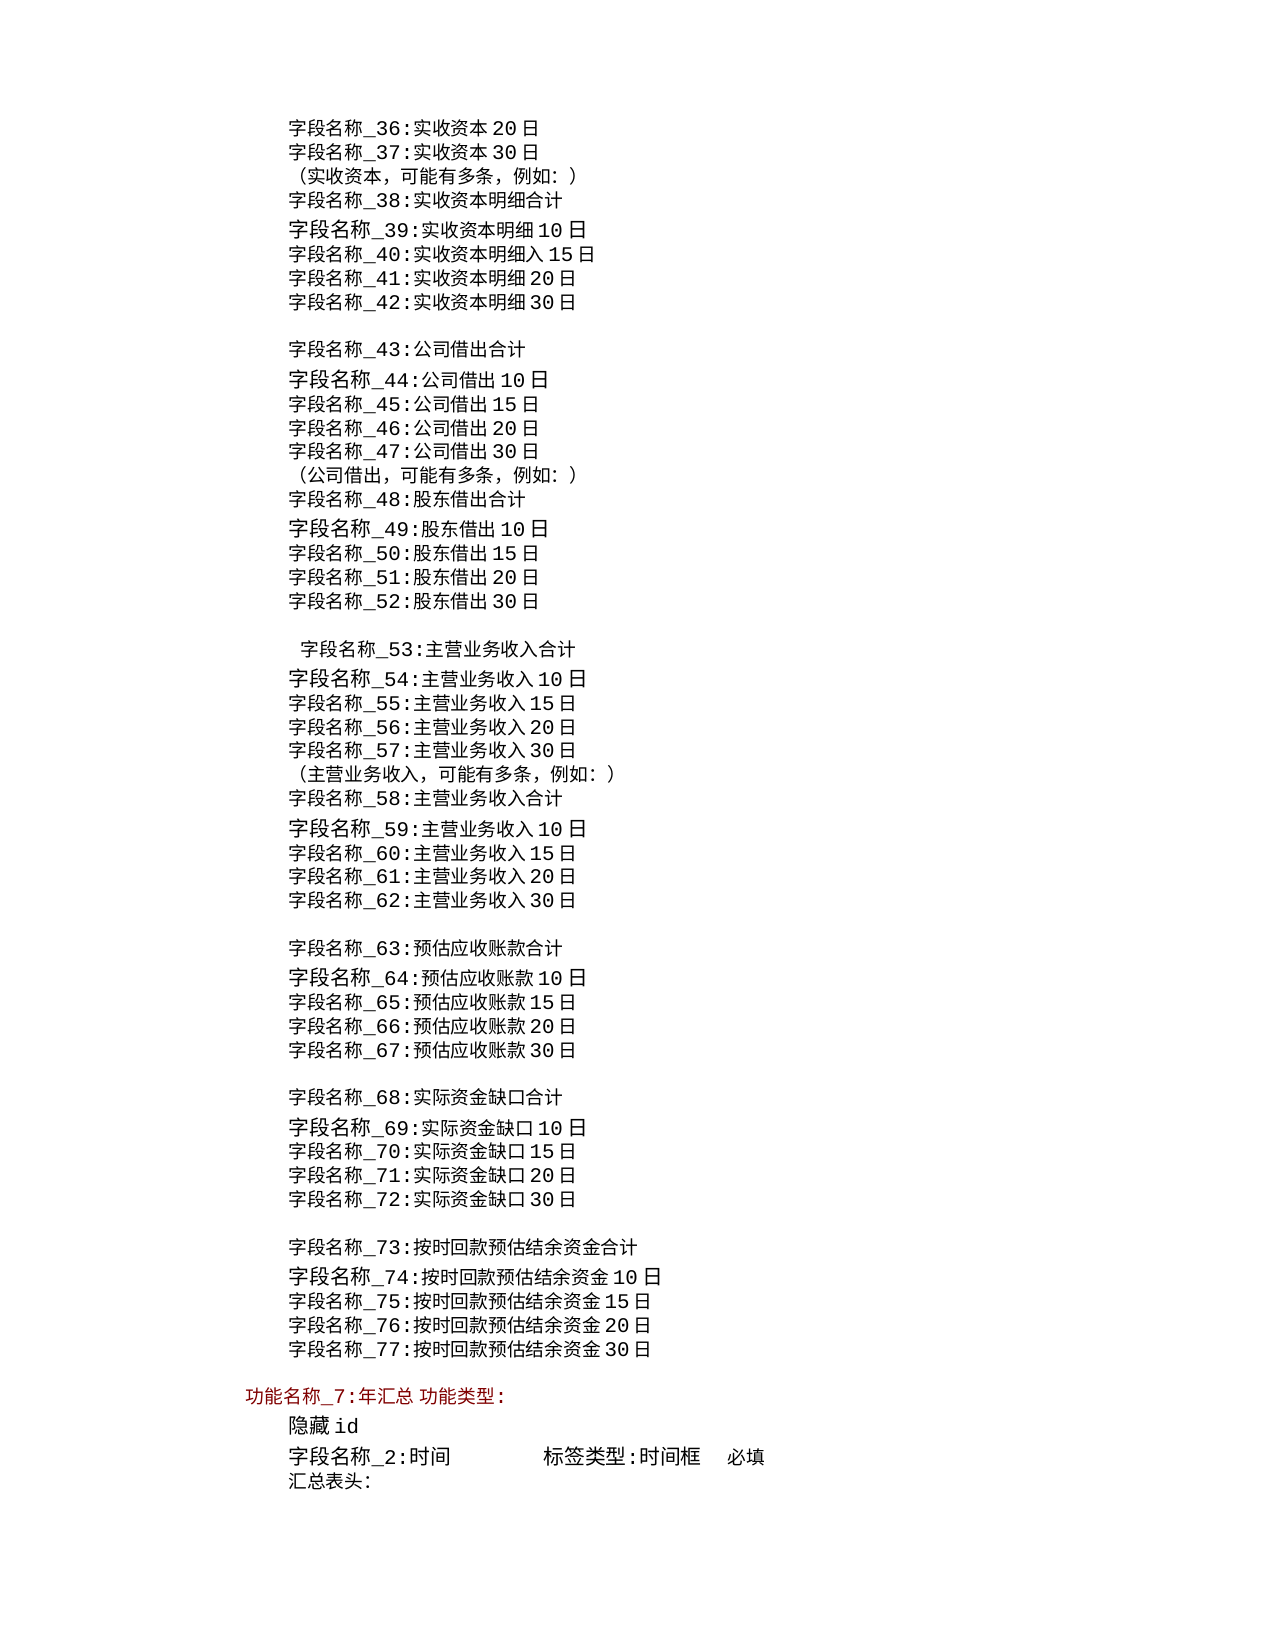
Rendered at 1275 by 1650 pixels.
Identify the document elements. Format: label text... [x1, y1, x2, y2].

text 字段名称_66:预估应收账款20日 [118, 1016, 1157, 1039]
text 字段名称_45:公司借出15日 [118, 393, 1157, 417]
text 字段名称_41:实收资本明细20日 [118, 268, 1157, 292]
text 字段名称_49:股东借出10日 [118, 513, 1157, 543]
text 字段名称_76:按时回款预估结余资金20日 [118, 1314, 1157, 1338]
text 字段名称_43:公司借出合计 [118, 339, 1157, 363]
text 字段名称_71:实际资金缺口20日 [118, 1165, 1157, 1189]
text 字段名称_44:公司借出10日 [118, 363, 1157, 393]
text 字段名称_77:按时回款预估结余资金30日 [118, 1338, 1157, 1362]
text 字段名称_47:公司借出30日 [118, 441, 1157, 465]
text 字段名称_61:主营业务收入20日 [118, 866, 1157, 890]
text 字段名称_36:实收资本20日 [118, 118, 1157, 142]
text 字段名称_75:按时回款预估结余资金15日 [118, 1291, 1157, 1314]
text 字段名称_50:股东借出15日 [118, 543, 1157, 567]
text （公司借出，可能有多条，例如：） [118, 465, 1157, 489]
text 字段名称_58:主营业务收入合计 [118, 788, 1157, 812]
text 字段名称_39:实收资本明细10日 [118, 213, 1157, 244]
text 字段名称_38:实收资本明细合计 [118, 190, 1157, 213]
text 字段名称_54:主营业务收入10日 [118, 662, 1157, 693]
text 字段名称_55:主营业务收入15日 [118, 693, 1157, 716]
text 字段名称_53:主营业务收入合计 [118, 638, 1157, 662]
text 字段名称_68:实际资金缺口合计 [118, 1087, 1157, 1111]
text 字段名称_37:实收资本30日 [118, 142, 1157, 166]
text 字段名称_63:预估应收账款合计 [118, 937, 1157, 961]
text 字段名称_2:时间 标签类型:时间框 必填 [118, 1440, 1157, 1471]
text 汇总表头： [118, 1471, 1157, 1494]
text 字段名称_52:股东借出30日 [118, 591, 1157, 615]
text 字段名称_64:预估应收账款10日 [118, 961, 1157, 992]
text 字段名称_62:主营业务收入30日 [118, 890, 1157, 914]
text 字段名称_48:股东借出合计 [118, 489, 1157, 513]
text 字段名称_57:主营业务收入30日 [118, 740, 1157, 764]
text 字段名称_69:实际资金缺口10日 [118, 1111, 1157, 1141]
text 字段名称_74:按时回款预估结余资金10日 [118, 1260, 1157, 1291]
text 字段名称_67:预估应收账款30日 [118, 1039, 1157, 1063]
text 字段名称_46:公司借出20日 [118, 417, 1157, 441]
text 字段名称_72:实际资金缺口30日 [118, 1189, 1157, 1213]
text 隐藏id [118, 1410, 1157, 1440]
text 功能名称_7:年汇总 功能类型: [118, 1386, 1157, 1410]
text 字段名称_73:按时回款预估结余资金合计 [118, 1236, 1157, 1260]
text （实收资本，可能有多条，例如：） [118, 166, 1157, 190]
text 字段名称_59:主营业务收入10日 [118, 812, 1157, 842]
text 字段名称_70:实际资金缺口15日 [118, 1141, 1157, 1165]
text 字段名称_65:预估应收账款15日 [118, 992, 1157, 1016]
text 字段名称_51:股东借出20日 [118, 567, 1157, 591]
text 字段名称_56:主营业务收入20日 [118, 716, 1157, 740]
text 字段名称_42:实收资本明细30日 [118, 292, 1157, 316]
text 字段名称_40:实收资本明细入15日 [118, 244, 1157, 268]
text （主营业务收入，可能有多条，例如：） [118, 764, 1157, 788]
text 字段名称_60:主营业务收入15日 [118, 842, 1157, 866]
